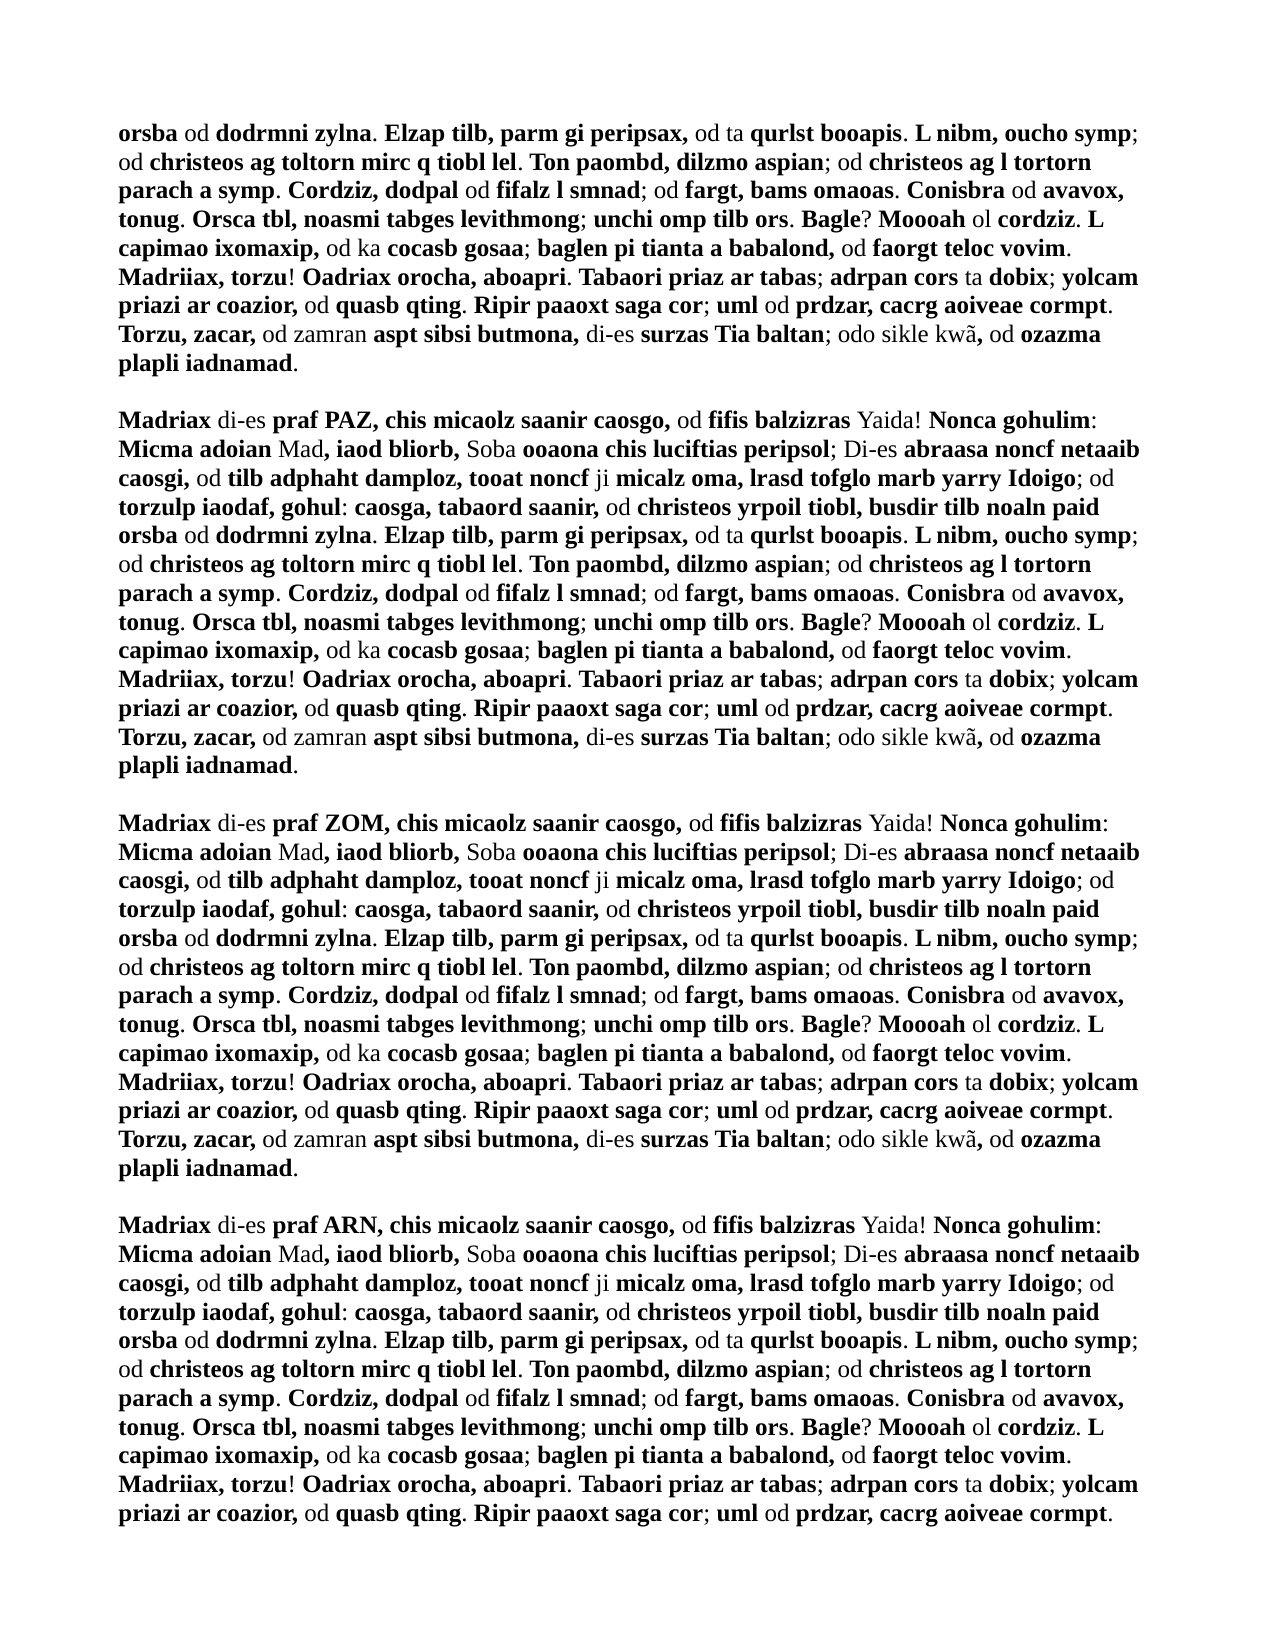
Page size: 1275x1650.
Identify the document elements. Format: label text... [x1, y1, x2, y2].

text Madriax di-es praf ZOM, chis micaolz saanir caosgo, od fifis balzizras Yaida! Nonca gohulim: Micma adoian Mad, iaod bliorb, Soba ooaona chis luciftias peripsol; Di-es abraasa noncf netaaib caosgi, od tilb adphaht damploz, tooat noncf ji micalz oma, lrasd tofglo marb yarry Idoigo; od torzulp iaodaf, gohul: caosga, tabaord saanir, od christeos yrpoil tiobl, busdir tilb noaln paid orsba od dodrmni zylna. Elzap tilb, parm gi peripsax, od ta qurlst booapis. L nibm, oucho symp; od christeos ag toltorn mirc q tiobl lel. Ton paombd, dilzmo aspian; od christeos ag l tortorn parach a symp. Cordziz, dodpal od fifalz l smnad; od fargt, bams omaoas. Conisbra od avavox, tonug. Orsca tbl, noasmi tabges levithmong; unchi omp tilb ors. Bagle? Moooah ol cordziz. L capimao ixomaxip, od ka cocasb gosaa; baglen pi tianta a babalond, od faorgt teloc vovim. Madriiax, torzu! Oadriax orocha, aboapri. Tabaori priaz ar tabas; adrpan cors ta dobix; yolcam priazi ar coazior, od quasb qting. Ripir paaoxt saga cor; uml od prdzar, cacrg aoiveae cormpt. Torzu, zacar, od zamran aspt sibsi butmona, di-es surzas Tia baltan; odo sikle kwã, od ozazma plapli iadnamad. [118, 808, 1157, 1182]
text Madriax di-es praf PAZ, chis micaolz saanir caosgo, od fifis balzizras Yaida! Nonca gohulim: Micma adoian Mad, iaod bliorb, Soba ooaona chis luciftias peripsol; Di-es abraasa noncf netaaib caosgi, od tilb adphaht damploz, tooat noncf ji micalz oma, lrasd tofglo marb yarry Idoigo; od torzulp iaodaf, gohul: caosga, tabaord saanir, od christeos yrpoil tiobl, busdir tilb noaln paid orsba od dodrmni zylna. Elzap tilb, parm gi peripsax, od ta qurlst booapis. L nibm, oucho symp; od christeos ag toltorn mirc q tiobl lel. Ton paombd, dilzmo aspian; od christeos ag l tortorn parach a symp. Cordziz, dodpal od fifalz l smnad; od fargt, bams omaoas. Conisbra od avavox, tonug. Orsca tbl, noasmi tabges levithmong; unchi omp tilb ors. Bagle? Moooah ol cordziz. L capimao ixomaxip, od ka cocasb gosaa; baglen pi tianta a babalond, od faorgt teloc vovim. Madriiax, torzu! Oadriax orocha, aboapri. Tabaori priaz ar tabas; adrpan cors ta dobix; yolcam priazi ar coazior, od quasb qting. Ripir paaoxt saga cor; uml od prdzar, cacrg aoiveae cormpt. Torzu, zacar, od zamran aspt sibsi butmona, di-es surzas Tia baltan; odo sikle kwã, od ozazma plapli iadnamad. [118, 406, 1157, 779]
text orsba od dodrmni zylna. Elzap tilb, parm gi peripsax, od ta qurlst booapis. L nibm, oucho symp; od christeos ag toltorn mirc q tiobl lel. Ton paombd, dilzmo aspian; od christeos ag l tortorn parach a symp. Cordziz, dodpal od fifalz l smnad; od fargt, bams omaoas. Conisbra od avavox, tonug. Orsca tbl, noasmi tabges levithmong; unchi omp tilb ors. Bagle? Moooah ol cordziz. L capimao ixomaxip, od ka cocasb gosaa; baglen pi tianta a babalond, od faorgt teloc vovim. Madriiax, torzu! Oadriax orocha, aboapri. Tabaori priaz ar tabas; adrpan cors ta dobix; yolcam priazi ar coazior, od quasb qting. Ripir paaoxt saga cor; uml od prdzar, cacrg aoiveae cormpt. Torzu, zacar, od zamran aspt sibsi butmona, di-es surzas Tia baltan; odo sikle kwã, od ozazma plapli iadnamad. [118, 118, 1157, 377]
text Madriax di-es praf ARN, chis micaolz saanir caosgo, od fifis balzizras Yaida! Nonca gohulim: Micma adoian Mad, iaod bliorb, Soba ooaona chis luciftias peripsol; Di-es abraasa noncf netaaib caosgi, od tilb adphaht damploz, tooat noncf ji micalz oma, lrasd tofglo marb yarry Idoigo; od torzulp iaodaf, gohul: caosga, tabaord saanir, od christeos yrpoil tiobl, busdir tilb noaln paid orsba od dodrmni zylna. Elzap tilb, parm gi peripsax, od ta qurlst booapis. L nibm, oucho symp; od christeos ag toltorn mirc q tiobl lel. Ton paombd, dilzmo aspian; od christeos ag l tortorn parach a symp. Cordziz, dodpal od fifalz l smnad; od fargt, bams omaoas. Conisbra od avavox, tonug. Orsca tbl, noasmi tabges levithmong; unchi omp tilb ors. Bagle? Moooah ol cordziz. L capimao ixomaxip, od ka cocasb gosaa; baglen pi tianta a babalond, od faorgt teloc vovim. Madriiax, torzu! Oadriax orocha, aboapri. Tabaori priaz ar tabas; adrpan cors ta dobix; yolcam priazi ar coazior, od quasb qting. Ripir paaoxt saga cor; uml od prdzar, cacrg aoiveae cormpt. [118, 1211, 1157, 1527]
